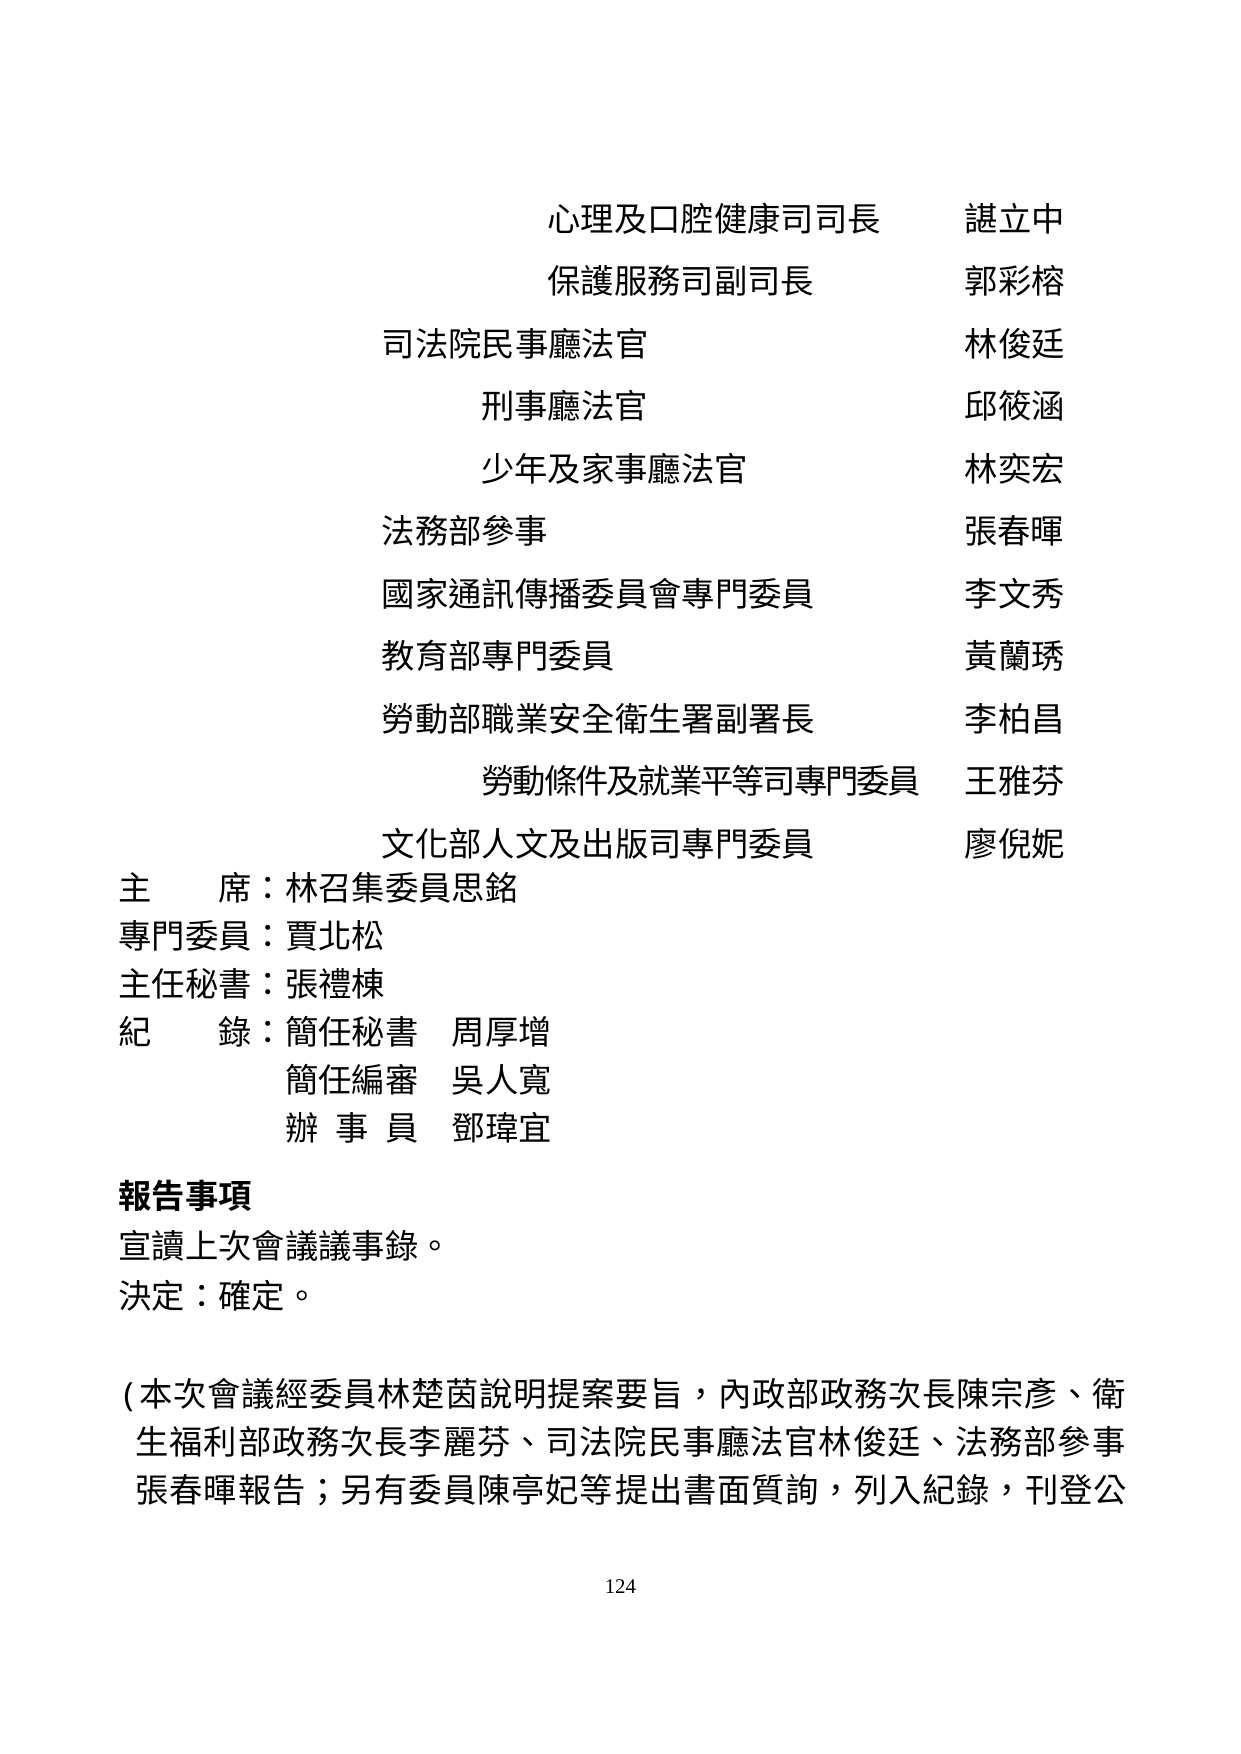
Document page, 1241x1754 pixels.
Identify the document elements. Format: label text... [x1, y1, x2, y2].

table_cell 李柏昌 [953, 675, 1122, 737]
text (本次會議經委員林楚茵說明提案要旨，內政部政務次長陳宗彥、衛生福利部政務次長李麗芬、司法院民事廳法官林俊廷、法務部參事張春暉報告；另有委員陳亭妃等提出書面質詢，列入紀錄，刊登公 [118, 1368, 1127, 1512]
table_cell 勞動條件及就業平等司專門委員 [370, 737, 953, 800]
table_cell 勞動部職業安全衛生署副署長 [370, 675, 953, 737]
table_cell 刑事廳法官 [370, 362, 953, 425]
table_cell 少年及家事廳法官 [370, 425, 953, 487]
table_cell [118, 425, 370, 487]
table_cell 王雅芬 [953, 737, 1122, 800]
text 主任秘書：張禮棟 [118, 958, 1234, 1006]
text 專門委員：賈北松 [118, 910, 1234, 958]
text 辦 事 員 鄧瑋宜 [118, 1102, 1234, 1150]
table_cell [118, 737, 370, 800]
table_cell 諶立中 [953, 175, 1122, 237]
table_cell [118, 237, 370, 300]
table_cell [118, 487, 370, 550]
table_cell [118, 175, 370, 237]
table_cell 邱筱涵 [953, 362, 1122, 425]
table_cell 李文秀 [953, 550, 1122, 612]
table_cell [118, 300, 370, 362]
table_cell 郭彩榕 [953, 237, 1122, 300]
text 主 席：林召集委員思銘 [118, 862, 1234, 910]
table_cell [118, 675, 370, 737]
table_cell 林奕宏 [953, 425, 1122, 487]
table_cell 文化部人文及出版司專門委員 [370, 800, 953, 862]
text 報告事項 [118, 1168, 1122, 1218]
text 簡任編審 吳人寬 [118, 1054, 1234, 1102]
table_cell 林俊廷 [953, 300, 1122, 362]
text 決定：確定。 [118, 1268, 1127, 1318]
table_cell [118, 362, 370, 425]
table_cell 法務部參事 [370, 487, 953, 550]
table_cell [118, 612, 370, 675]
table_cell [118, 550, 370, 612]
table_cell 心理及口腔健康司司長 [370, 175, 953, 237]
table_cell 司法院民事廳法官 [370, 300, 953, 362]
text 宣讀上次會議議事錄。 [118, 1218, 1122, 1268]
table_cell 國家通訊傳播委員會專門委員 [370, 550, 953, 612]
table_cell 張春暉 [953, 487, 1122, 550]
text 紀 錄：簡任秘書 周厚增 [118, 1006, 1234, 1054]
table_cell 廖倪妮 [953, 800, 1122, 862]
table_cell 保護服務司副司長 [370, 237, 953, 300]
table_cell 教育部專門委員 [370, 612, 953, 675]
table_cell 黃蘭琇 [953, 612, 1122, 675]
table_cell [118, 800, 370, 862]
